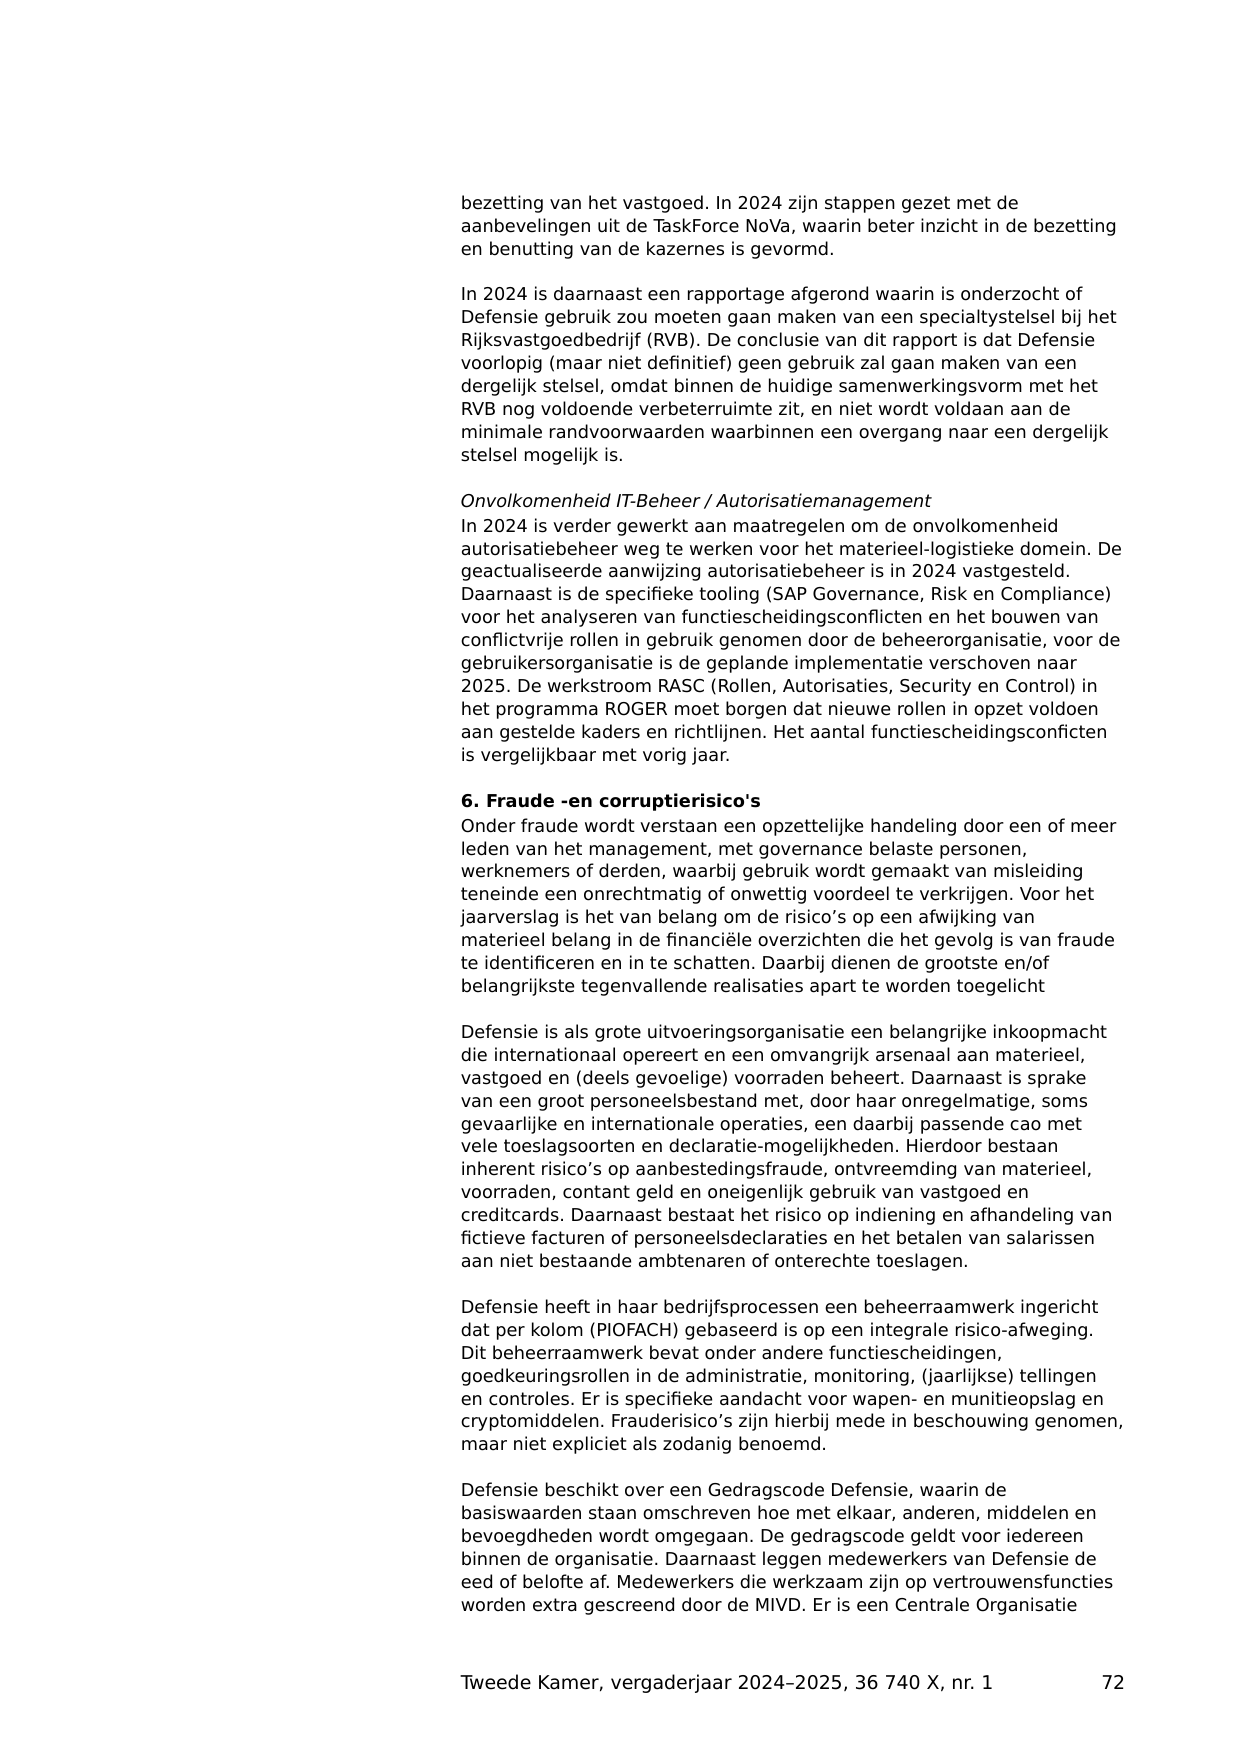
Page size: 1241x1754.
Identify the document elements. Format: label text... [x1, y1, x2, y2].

text Onder fraude wordt verstaan een opzettelĳke handeling door een of meer leden van het management, met governance belaste personen, werknemers of derden, waarbĳ gebruik wordt gemaakt van misleiding teneinde een onrechtmatig of onwettig voordeel te verkrĳgen. Voor het jaarverslag is het van belang om de risico’s op een afwĳking van materieel belang in de financiële overzichten die het gevolg is van fraude te identificeren en in te schatten. Daarbij dienen de grootste en/of belangrijkste tegenvallende realisaties apart te worden toegelicht [461, 814, 1125, 997]
text bezetting van het vastgoed. In 2024 zijn stappen gezet met de aanbevelingen uit de TaskForce NoVa, waarin beter inzicht in de bezetting en benutting van de kazernes is gevormd. [461, 191, 1125, 259]
text Onvolkomenheid IT-Beheer / Autorisatiemanagement [461, 489, 1125, 512]
text Defensie beschikt over een Gedragscode Defensie, waarin de basiswaarden staan omschreven hoe met elkaar, anderen, middelen en bevoegdheden wordt omgegaan. De gedragscode geldt voor iedereen binnen de organisatie. Daarnaast leggen medewerkers van Defensie de eed of belofte af. Medewerkers die werkzaam zĳn op vertrouwensfuncties worden extra gescreend door de MIVD. Er is een Centrale Organisatie [461, 1478, 1125, 1616]
text 6. Fraude -en corruptierisico's [461, 789, 1125, 812]
text In 2024 is verder gewerkt aan maatregelen om de onvolkomenheid autorisatiebeheer weg te werken voor het materieel-logistieke domein. De geactualiseerde aanwijzing autorisatiebeheer is in 2024 vastgesteld. Daarnaast is de specifieke tooling (SAP Governance, Risk en Compliance) voor het analyseren van functiescheidingsconflicten en het bouwen van conflictvrĳe rollen in gebruik genomen door de beheerorganisatie, voor de gebruikersorganisatie is de geplande implementatie verschoven naar 2025. De werkstroom RASC (Rollen, Autorisaties, Security en Control) in het programma ROGER moet borgen dat nieuwe rollen in opzet voldoen aan gestelde kaders en richtlijnen. Het aantal functiescheidingsconficten is vergelijkbaar met vorig jaar. [461, 514, 1125, 766]
text Defensie heeft in haar bedrĳfsprocessen een beheerraamwerk ingericht dat per kolom (PIOFACH) gebaseerd is op een integrale risico-afweging. Dit beheerraamwerk bevat onder andere functiescheidingen, goedkeuringsrollen in de administratie, monitoring, (jaarlĳkse) tellingen en controles. Er is specifieke aandacht voor wapen- en munitieopslag en cryptomiddelen. Frauderisico’s zĳn hierbĳ mede in beschouwing genomen, maar niet expliciet als zodanig benoemd. [461, 1295, 1125, 1455]
text In 2024 is daarnaast een rapportage afgerond waarin is onderzocht of Defensie gebruik zou moeten gaan maken van een specialtystelsel bij het Rijksvastgoedbedrijf (RVB). De conclusie van dit rapport is dat Defensie voorlopig (maar niet definitief) geen gebruik zal gaan maken van een dergelijk stelsel, omdat binnen de huidige samenwerkingsvorm met het RVB nog voldoende verbeterruimte zit, en niet wordt voldaan aan de minimale randvoorwaarden waarbinnen een overgang naar een dergelijk stelsel mogelijk is. [461, 282, 1125, 466]
text Defensie is als grote uitvoeringsorganisatie een belangrĳke inkoopmacht die internationaal opereert en een omvangrĳk arsenaal aan materieel, vastgoed en (deels gevoelige) voorraden beheert. Daarnaast is sprake van een groot personeelsbestand met, door haar onregelmatige, soms gevaarlĳke en internationale operaties, een daarbĳ passende cao met vele toeslagsoorten en declaratie-mogelĳkheden. Hierdoor bestaan inherent risico’s op aanbestedingsfraude, ontvreemding van materieel, voorraden, contant geld en oneigenlĳk gebruik van vastgoed en creditcards. Daarnaast bestaat het risico op indiening en afhandeling van fictieve facturen of personeelsdeclaraties en het betalen van salarissen aan niet bestaande ambtenaren of onterechte toeslagen. [461, 1020, 1125, 1272]
